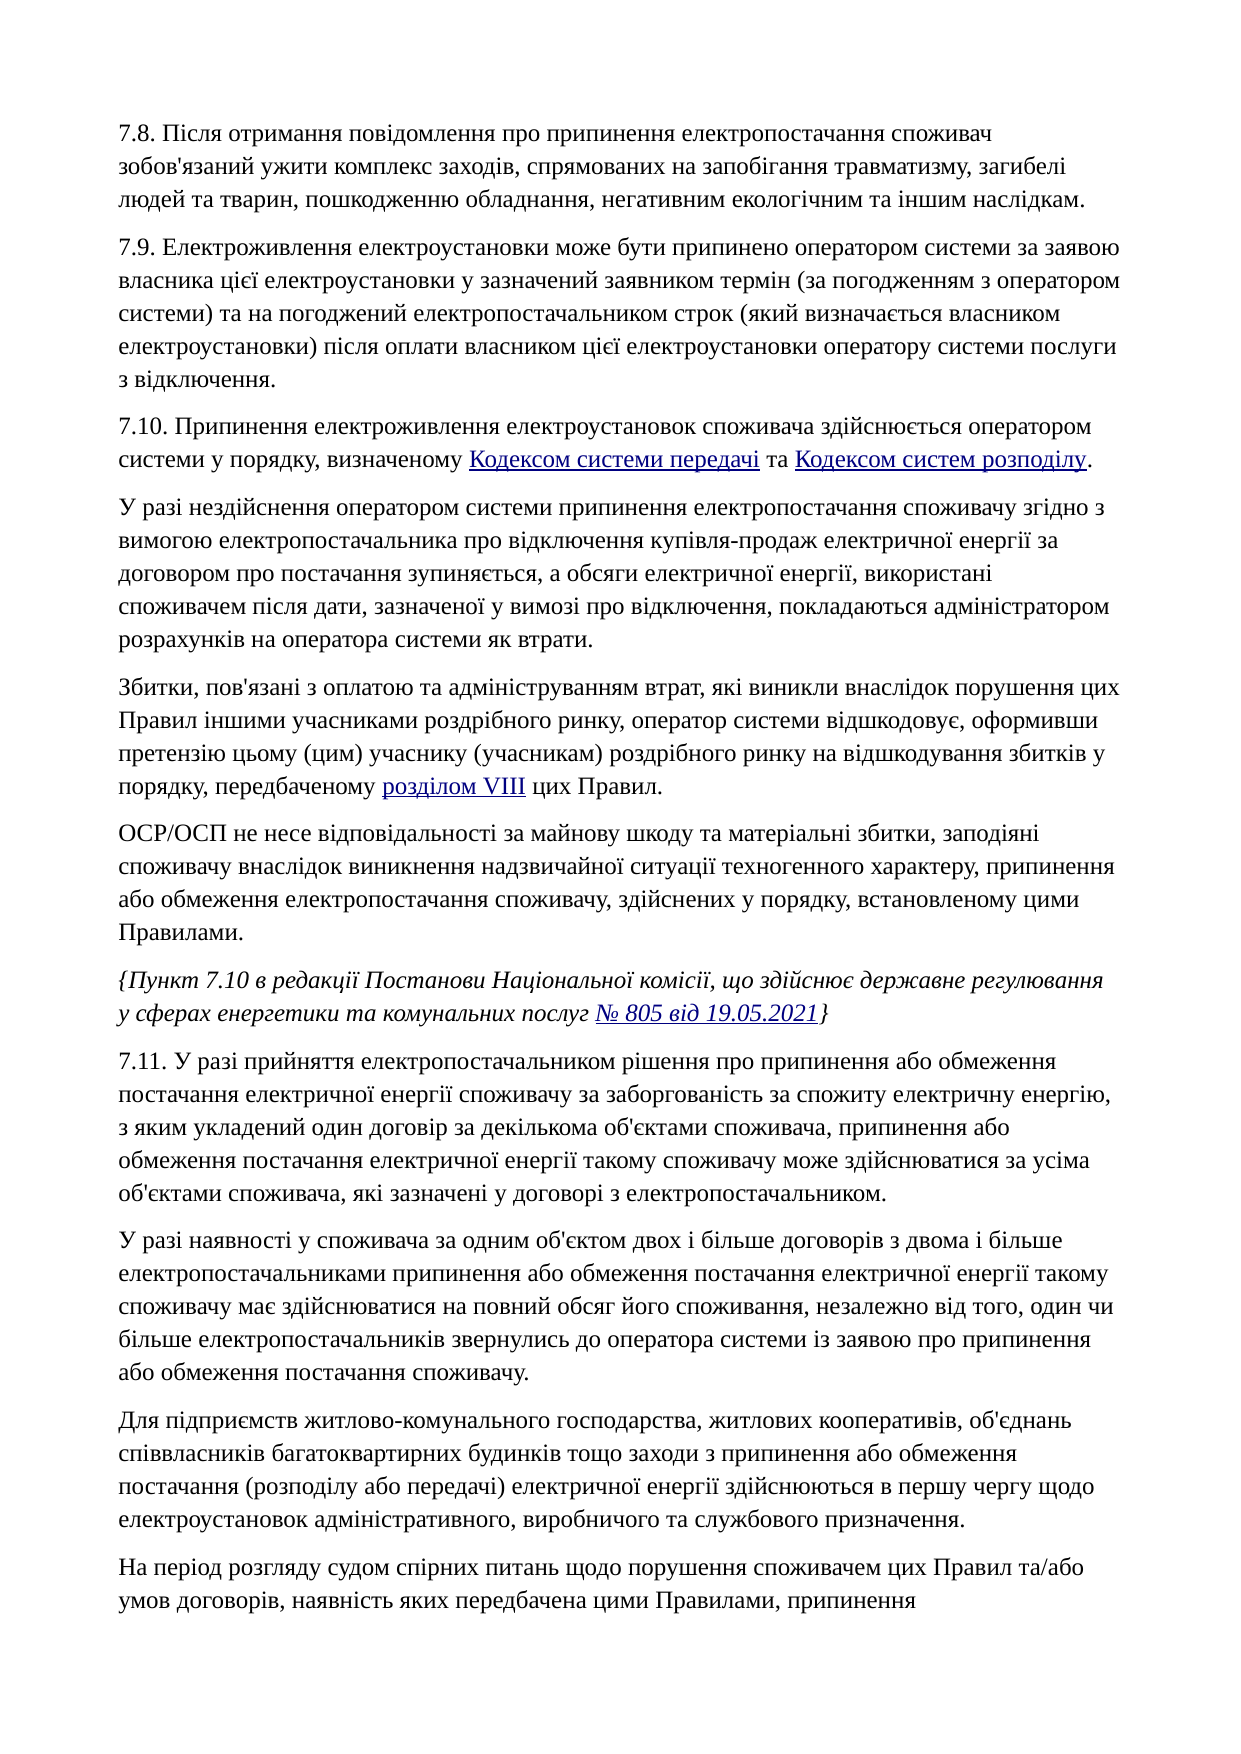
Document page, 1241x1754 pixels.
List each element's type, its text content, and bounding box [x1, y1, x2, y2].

text У разі нездійснення оператором системи припинення електропостачання споживачу згідно з вимогою електропостачальника про відключення купівля-продаж електричної енергії за договором про постачання зупиняється, а обсяги електричної енергії, використані споживачем після дати, зазначеної у вимозі про відключення, покладаються адміністратором розрахунків на оператора системи як втрати. [118, 492, 1122, 653]
text Для підприємств житлово-комунального господарства, житлових кооперативів, об'єднань співвласників багатоквартирних будинків тощо заходи з припинення або обмеження постачання (розподілу або передачі) електричної енергії здійснюються в першу чергу щодо електроустановок адміністративного, виробничого та службового призначення. [118, 1405, 1122, 1533]
text ОСР/ОСП не несе відповідальності за майнову шкоду та матеріальні збитки, заподіяні споживачу внаслідок виникнення надзвичайної ситуації техногенного характеру, припинення або обмеження електропостачання споживачу, здійснених у порядку, встановленому цими Правилами. [118, 818, 1122, 946]
text 7.11. У разі прийняття електропостачальником рішення про припинення або обмеження постачання електричної енергії споживачу за заборгованість за спожиту електричну енергію, з яким укладений один договір за декількома об'єктами споживача, припинення або обмеження постачання електричної енергії такому споживачу може здійснюватися за усіма об'єктами споживача, які зазначені у договорі з електропостачальником. [118, 1046, 1122, 1207]
text 7.8. Після отримання повідомлення про припинення електропостачання споживач зобов'язаний ужити комплекс заходів, спрямованих на запобігання травматизму, загибелі людей та тварин, пошкодженню обладнання, негативним екологічним та іншим наслідкам. [118, 118, 1122, 213]
text 7.9. Електроживлення електроустановки може бути припинено оператором системи за заявою власника цієї електроустановки у зазначений заявником термін (за погодженням з оператором системи) та на погоджений електропостачальником строк (який визначається власником електроустановки) після оплати власником цієї електроустановки оператору системи послуги з відключення. [118, 232, 1122, 393]
text 7.10. Припинення електроживлення електроустановок споживача здійснюється оператором системи у порядку, визначеному Кодексом системи передачі та Кодексом систем розподілу. [118, 411, 1122, 473]
text На період розгляду судом спірних питань щодо порушення споживачем цих Правил та/або умов договорів, наявність яких передбачена цими Правилами, припинення [118, 1552, 1122, 1613]
text Збитки, пов'язані з оплатою та адмініструванням втрат, які виникли внаслідок порушення цих Правил іншими учасниками роздрібного ринку, оператор системи відшкодовує, оформивши претензію цьому (цим) учаснику (учасникам) роздрібного ринку на відшкодування збитків у порядку, передбаченому розділом VIII цих Правил. [118, 672, 1122, 799]
text {Пункт 7.10 в редакції Постанови Національної комісії, що здійснює державне регулювання у сферах енергетики та комунальних послуг № 805 від 19.05.2021} [118, 965, 1122, 1027]
text У разі наявності у споживача за одним об'єктом двох і більше договорів з двома і більше електропостачальниками припинення або обмеження постачання електричної енергії такому споживачу має здійснюватися на повний обсяг його споживання, незалежно від того, один чи більше електропостачальників звернулись до оператора системи із заявою про припинення або обмеження постачання споживачу. [118, 1225, 1122, 1386]
